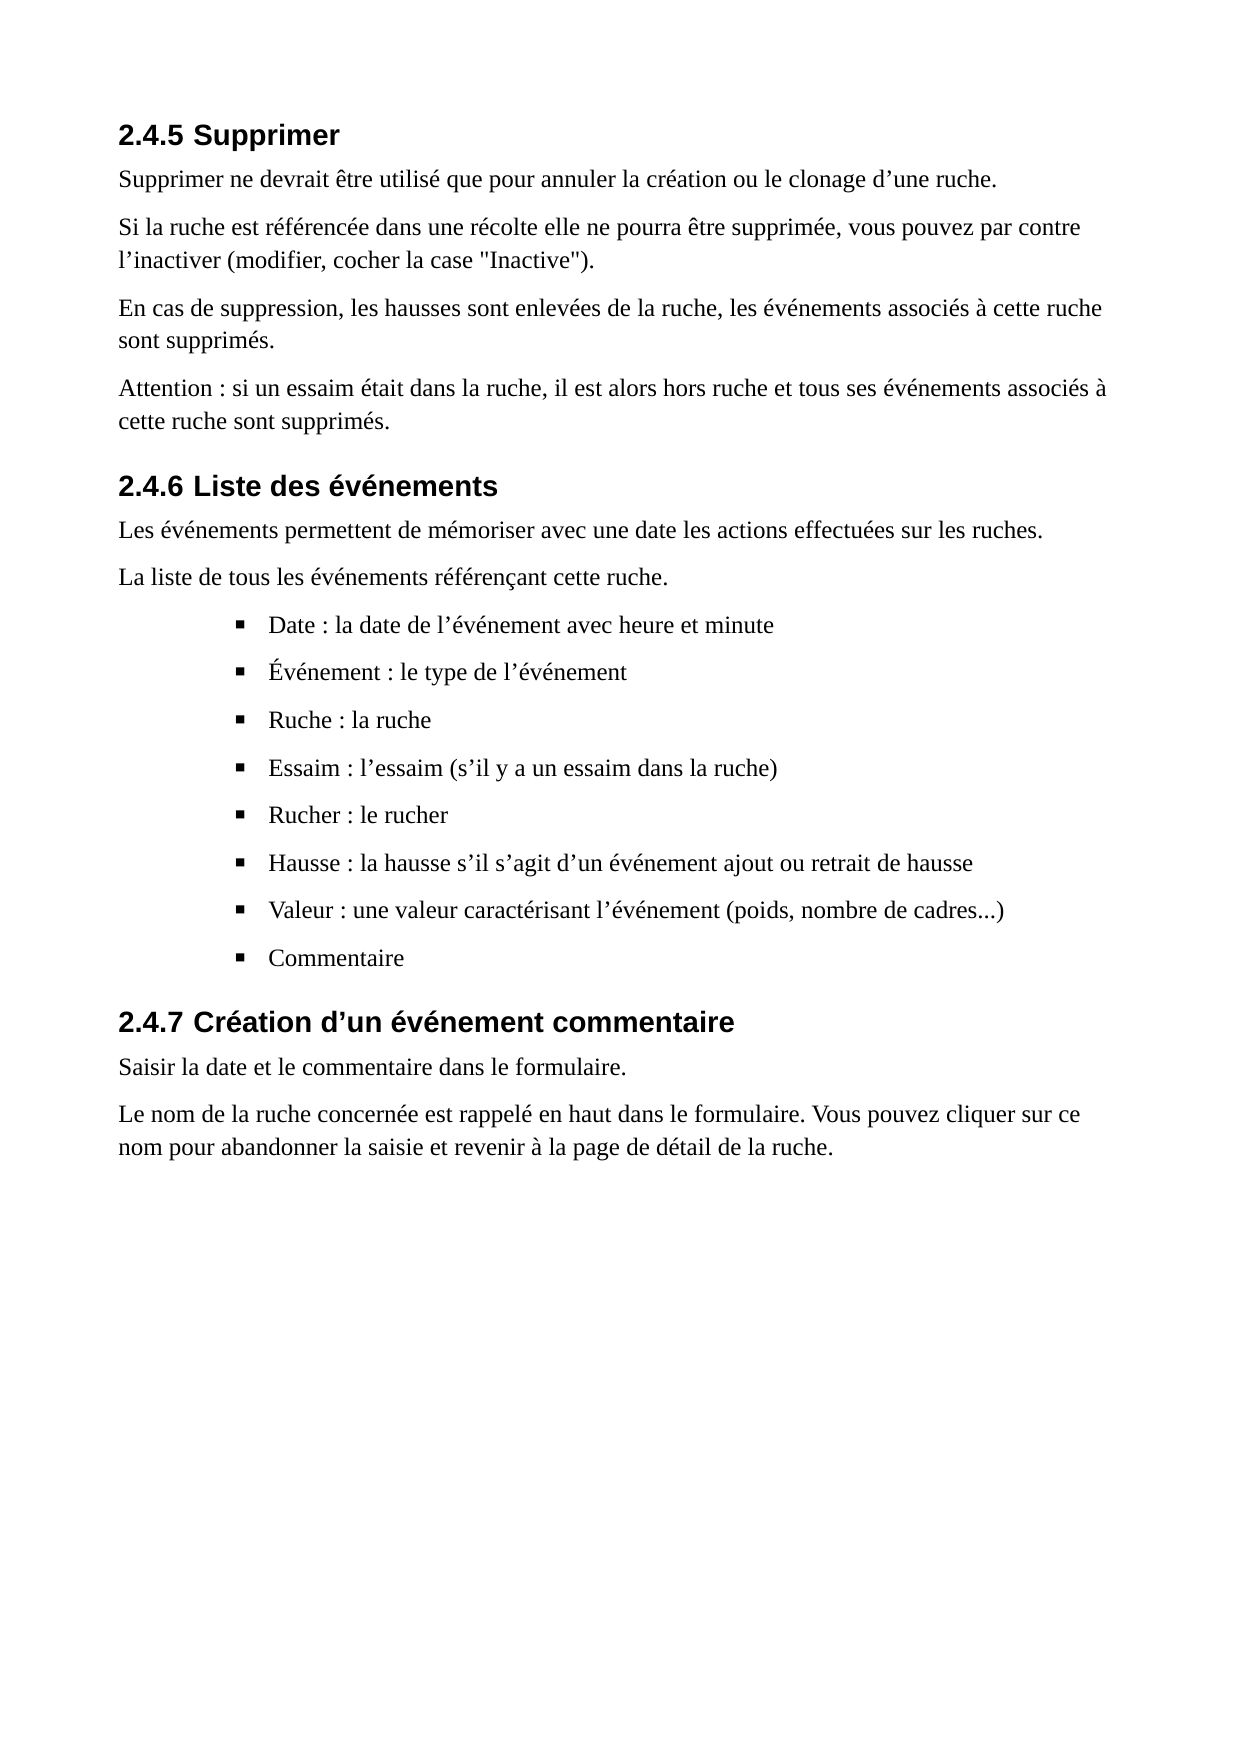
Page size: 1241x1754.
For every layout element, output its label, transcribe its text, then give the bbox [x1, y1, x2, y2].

list Commentaire [231, 943, 1122, 972]
text La liste de tous les événements référençant cette ruche. [118, 562, 1122, 591]
list Essaim : l’essaim (s’il y a un essaim dans la ruche) [231, 753, 1122, 781]
text Attention : si un essaim était dans la ruche, il est alors hors ruche et tous ses événements associés à cette ruche sont supprimés. [118, 373, 1122, 435]
subtitle Supprimer [118, 118, 1122, 152]
text Le nom de la ruche concernée est rappelé en haut dans le formulaire. Vous pouvez cliquer sur ce nom pour abandonner la saisie et revenir à la page de détail de la ruche. [118, 1099, 1122, 1161]
text Les événements permettent de mémoriser avec une date les actions effectuées sur les ruches. [118, 515, 1122, 543]
list Hausse : la hausse s’il s’agit d’un événement ajout ou retrait de hausse [231, 848, 1122, 877]
text Supprimer ne devrait être utilisé que pour annuler la création ou le clonage d’une ruche. [118, 164, 1122, 193]
list Événement : le type de l’événement [231, 657, 1122, 686]
text Saisir la date et le commentaire dans le formulaire. [118, 1052, 1122, 1080]
list Valeur : une valeur caractérisant l’événement (poids, nombre de cadres...) [231, 896, 1122, 924]
subtitle Liste des événements [118, 468, 1122, 502]
text Si la ruche est référencée dans une récolte elle ne pourra être supprimée, vous pouvez par contre l’inactiver (modifier, cocher la case "Inactive"). [118, 212, 1122, 274]
list Date : la date de l’événement avec heure et minute [231, 610, 1122, 639]
subtitle Création d’un événement commentaire [118, 1005, 1122, 1039]
list Rucher : le rucher [231, 800, 1122, 829]
list Ruche : la ruche [231, 705, 1122, 734]
text En cas de suppression, les hausses sont enlevées de la ruche, les événements associés à cette ruche sont supprimés. [118, 293, 1122, 354]
